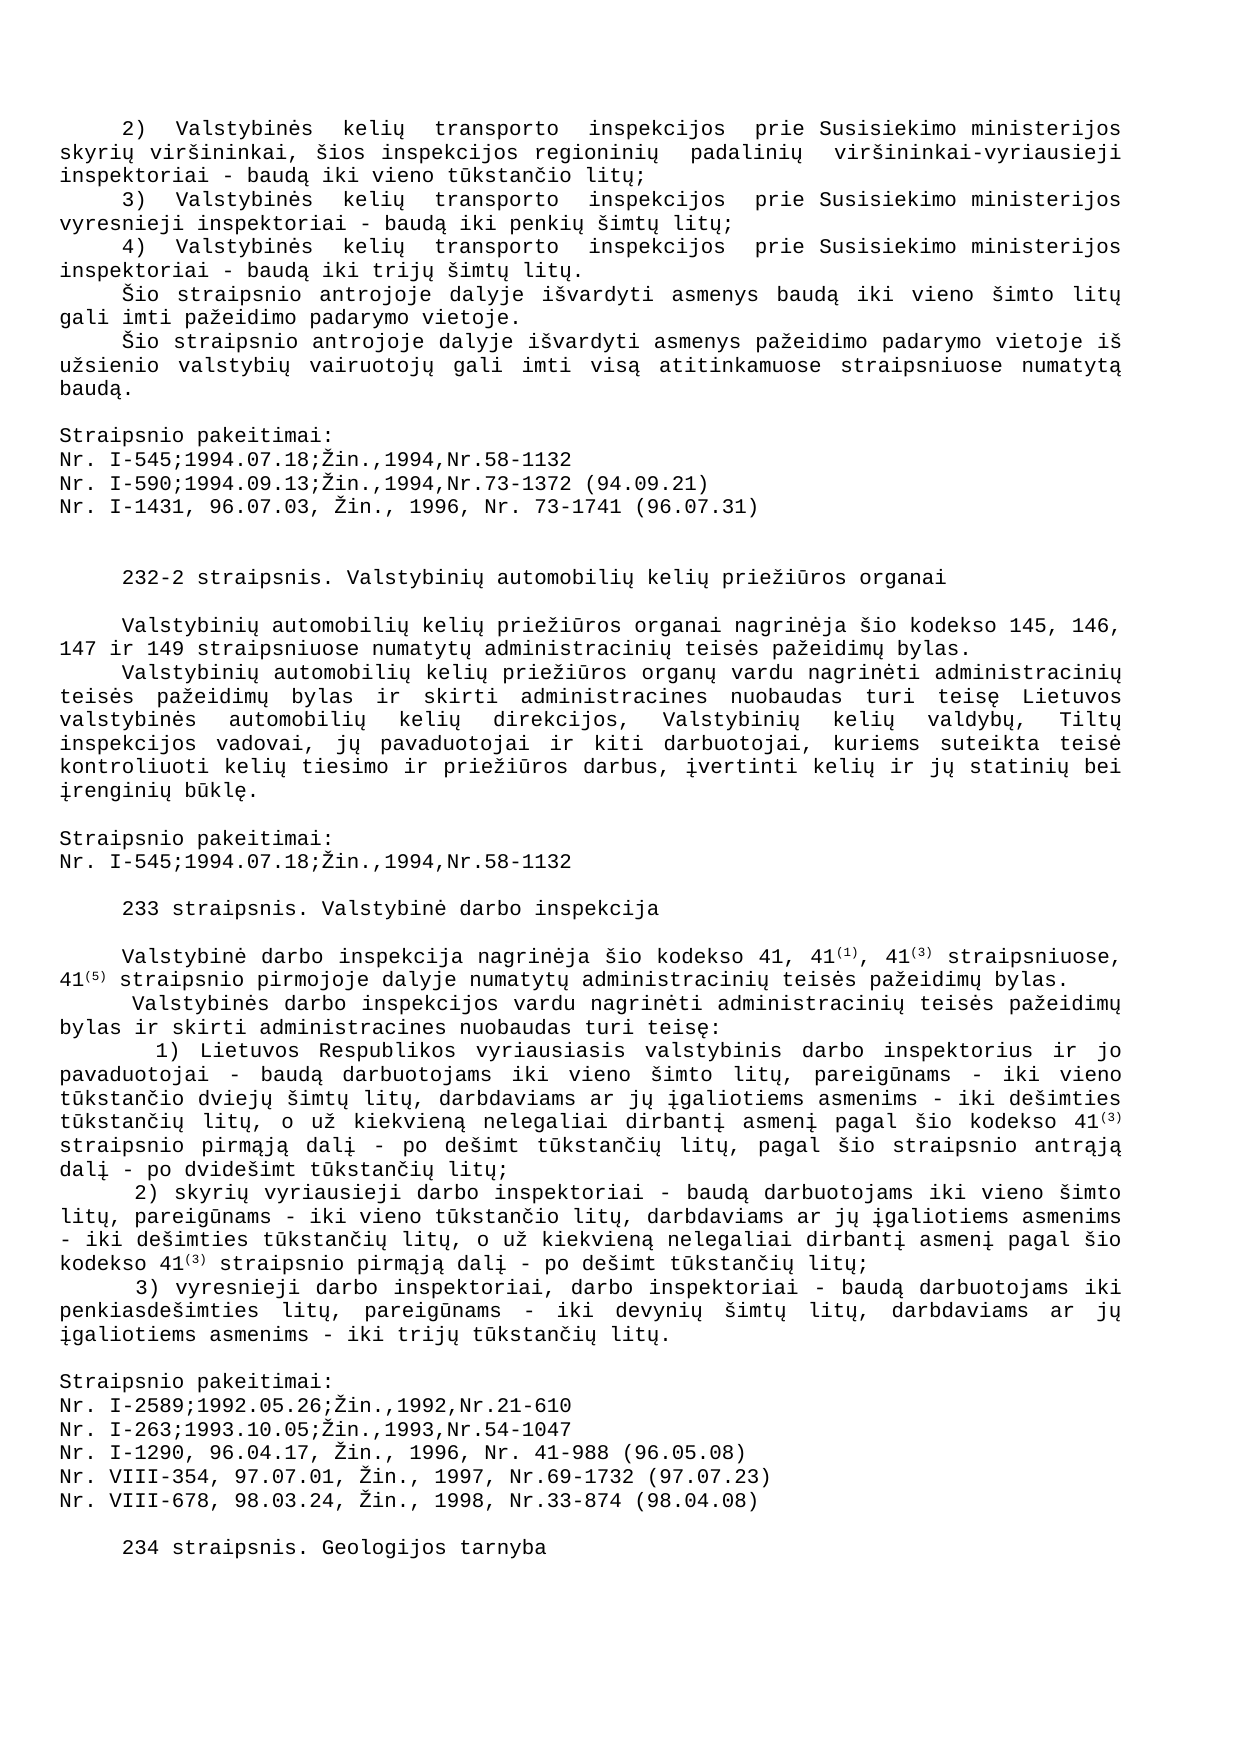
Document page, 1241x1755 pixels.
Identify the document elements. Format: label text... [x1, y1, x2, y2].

text 3) Valstybinės kelių transporto inspekcijos prie Susisiekimo ministerijos vyresnieji inspektoriai - baudą iki penkių šimtų litų; [59, 189, 1122, 236]
text Nr. I-1431, 96.07.03, Žin., 1996, Nr. 73-1741 (96.07.31) [59, 496, 1122, 520]
text Straipsnio pakeitimai: [59, 827, 1122, 851]
text 1) Lietuvos Respublikos vyriausiasis valstybinis darbo inspektorius ir jo pavaduotojai - baudą darbuotojams iki vieno šimto litų, pareigūnams - iki vieno tūkstančio dviejų šimtų litų, darbdaviams ar jų įgaliotiems asmenims - iki dešimties tūkstančių litų, o už kiekvieną nelegaliai dirbantį asmenį pagal šio kodekso 41(3) straipsnio pirmąją dalį - po dešimt tūkstančių litų, pagal šio straipsnio antrąją dalį - po dvidešimt tūkstančių litų; [59, 1040, 1122, 1182]
text Valstybinių automobilių kelių priežiūros organų vardu nagrinėti administracinių teisės pažeidimų bylas ir skirti administracines nuobaudas turi teisę Lietuvos valstybinės automobilių kelių direkcijos, Valstybinių kelių valdybų, Tiltų inspekcijos vadovai, jų pavaduotojai ir kiti darbuotojai, kuriems suteikta teisė kontroliuoti kelių tiesimo ir priežiūros darbus, įvertinti kelių ir jų statinių bei įrenginių būklę. [59, 662, 1122, 804]
text Nr. I-545;1994.07.18;Žin.,1994,Nr.58-1132 [59, 449, 1122, 473]
text Nr. I-545;1994.07.18;Žin.,1994,Nr.58-1132 [59, 851, 1122, 875]
text 2) skyrių vyriausieji darbo inspektoriai - baudą darbuotojams iki vieno šimto litų, pareigūnams - iki vieno tūkstančio litų, darbdaviams ar jų įgaliotiems asmenims - iki dešimties tūkstančių litų, o už kiekvieną nelegaliai dirbantį asmenį pagal šio kodekso 41(3) straipsnio pirmąją dalį - po dešimt tūkstančių litų; [59, 1182, 1122, 1277]
text 4) Valstybinės kelių transporto inspekcijos prie Susisiekimo ministerijos inspektoriai - baudą iki trijų šimtų litų. [59, 236, 1122, 284]
text 3) vyresnieji darbo inspektoriai, darbo inspektoriai - baudą darbuotojams iki penkiasdešimties litų, pareigūnams - iki devynių šimtų litų, darbdaviams ar jų įgaliotiems asmenims - iki trijų tūkstančių litų. [59, 1277, 1122, 1348]
text Valstybinė darbo inspekcija nagrinėja šio kodekso 41, 41(1), 41(3) straipsniuose, 41(5) straipsnio pirmojoje dalyje numatytų administracinių teisės pažeidimų bylas. [59, 946, 1122, 993]
text 232-2 straipsnis. Valstybinių automobilių kelių priežiūros organai [59, 567, 1122, 591]
text Straipsnio pakeitimai: [59, 426, 1122, 449]
text Nr. VIII-354, 97.07.01, Žin., 1997, Nr.69-1732 (97.07.23) [59, 1466, 1122, 1489]
text Nr. I-2589;1992.05.26;Žin.,1992,Nr.21-610 [59, 1395, 1122, 1419]
text 233 straipsnis. Valstybinė darbo inspekcija [59, 898, 1122, 922]
text 2) Valstybinės kelių transporto inspekcijos prie Susisiekimo ministerijos skyrių viršininkai, šios inspekcijos regioninių padalinių viršininkai-vyriausieji inspektoriai - baudą iki vieno tūkstančio litų; [59, 118, 1122, 189]
text Straipsnio pakeitimai: [59, 1371, 1122, 1395]
text 234 straipsnis. Geologijos tarnyba [59, 1537, 1122, 1561]
text Valstybinių automobilių kelių priežiūros organai nagrinėja šio kodekso 145, 146, 147 ir 149 straipsniuose numatytų administracinių teisės pažeidimų bylas. [59, 615, 1122, 662]
text Šio straipsnio antrojoje dalyje išvardyti asmenys pažeidimo padarymo vietoje iš užsienio valstybių vairuotojų gali imti visą atitinkamuose straipsniuose numatytą baudą. [59, 331, 1122, 402]
text Nr. I-1290, 96.04.17, Žin., 1996, Nr. 41-988 (96.05.08) [59, 1442, 1122, 1466]
text Šio straipsnio antrojoje dalyje išvardyti asmenys baudą iki vieno šimto litų gali imti pažeidimo padarymo vietoje. [59, 284, 1122, 331]
text Nr. VIII-678, 98.03.24, Žin., 1998, Nr.33-874 (98.04.08) [59, 1489, 1122, 1513]
text Valstybinės darbo inspekcijos vardu nagrinėti administracinių teisės pažeidimų bylas ir skirti administracines nuobaudas turi teisę: [59, 993, 1122, 1040]
text Nr. I-590;1994.09.13;Žin.,1994,Nr.73-1372 (94.09.21) [59, 473, 1122, 496]
text Nr. I-263;1993.10.05;Žin.,1993,Nr.54-1047 [59, 1419, 1122, 1442]
